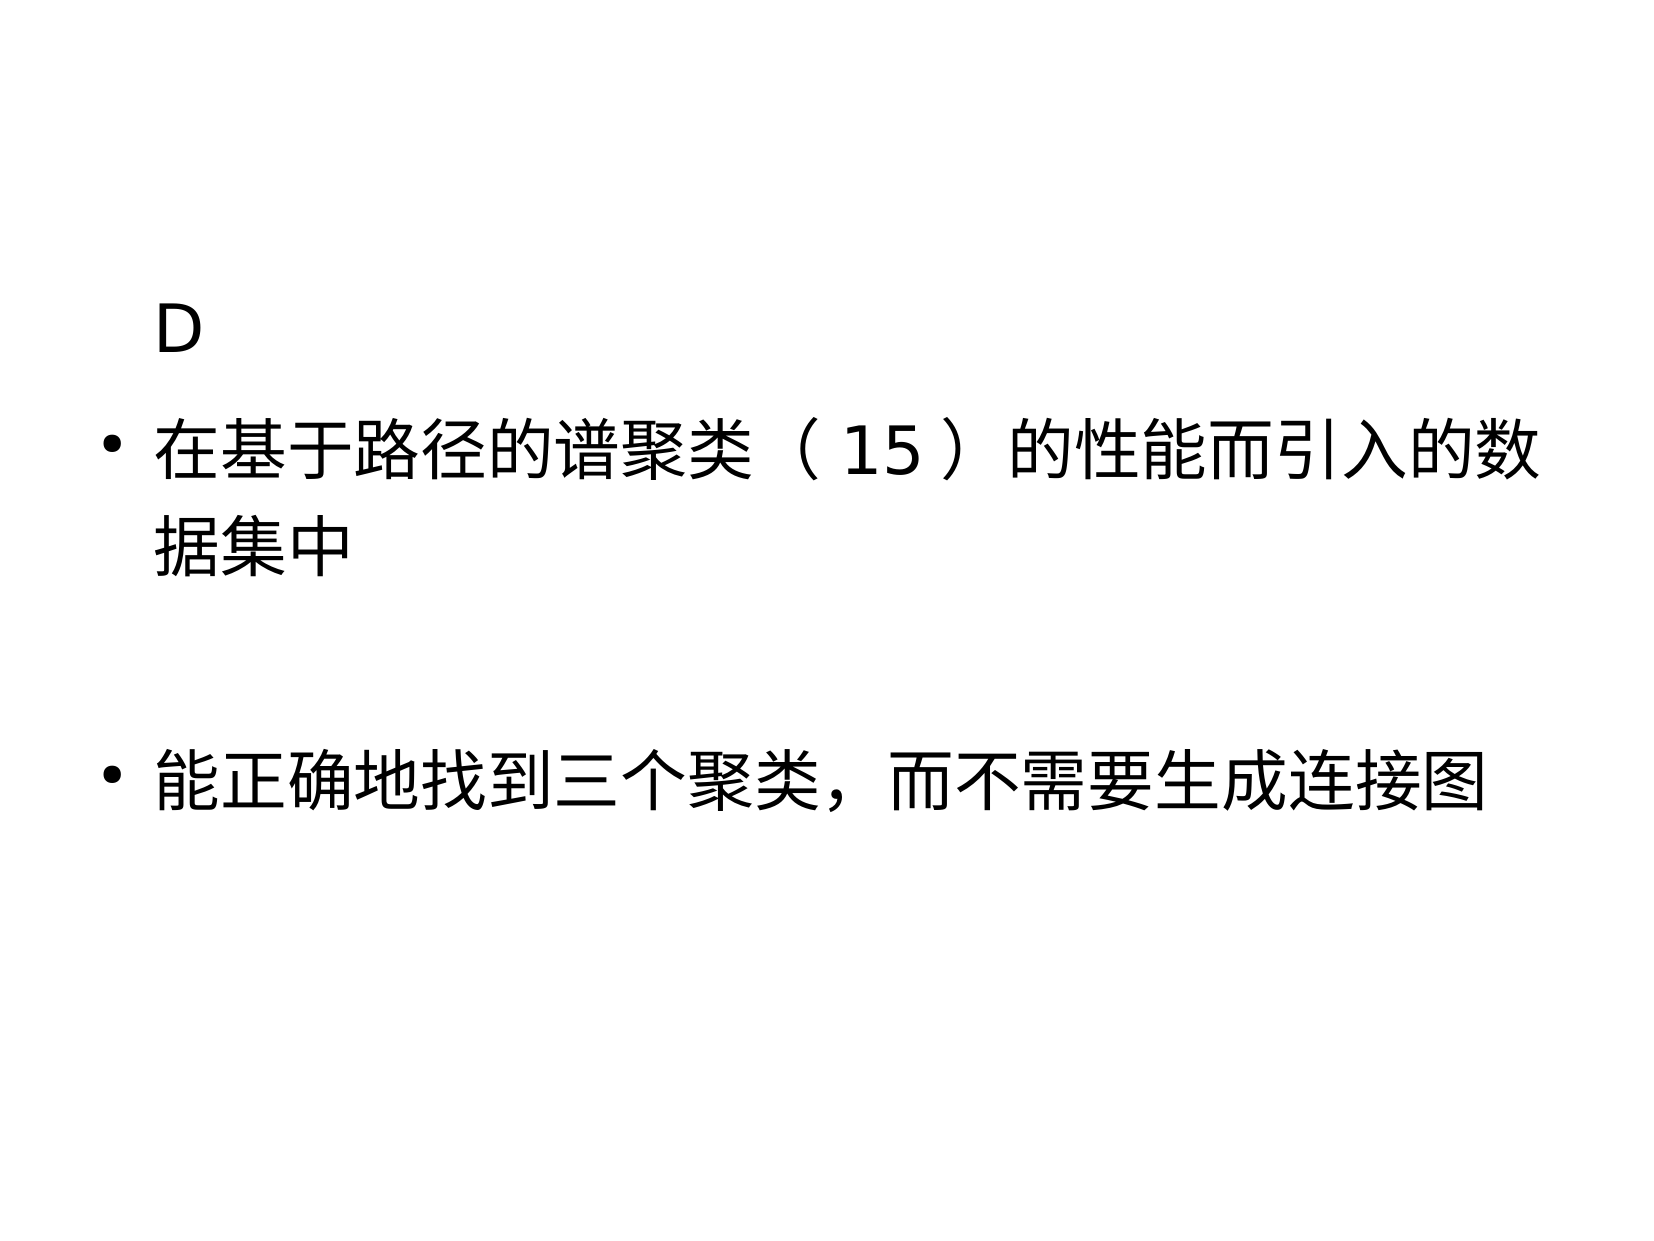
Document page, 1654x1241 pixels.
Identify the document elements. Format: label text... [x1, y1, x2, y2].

list D 在基于路径的谱聚类（15）的性能而引入的数据集中 能正确地找到三个聚类，而不需要生成连接图 [82, 290, 1571, 1010]
